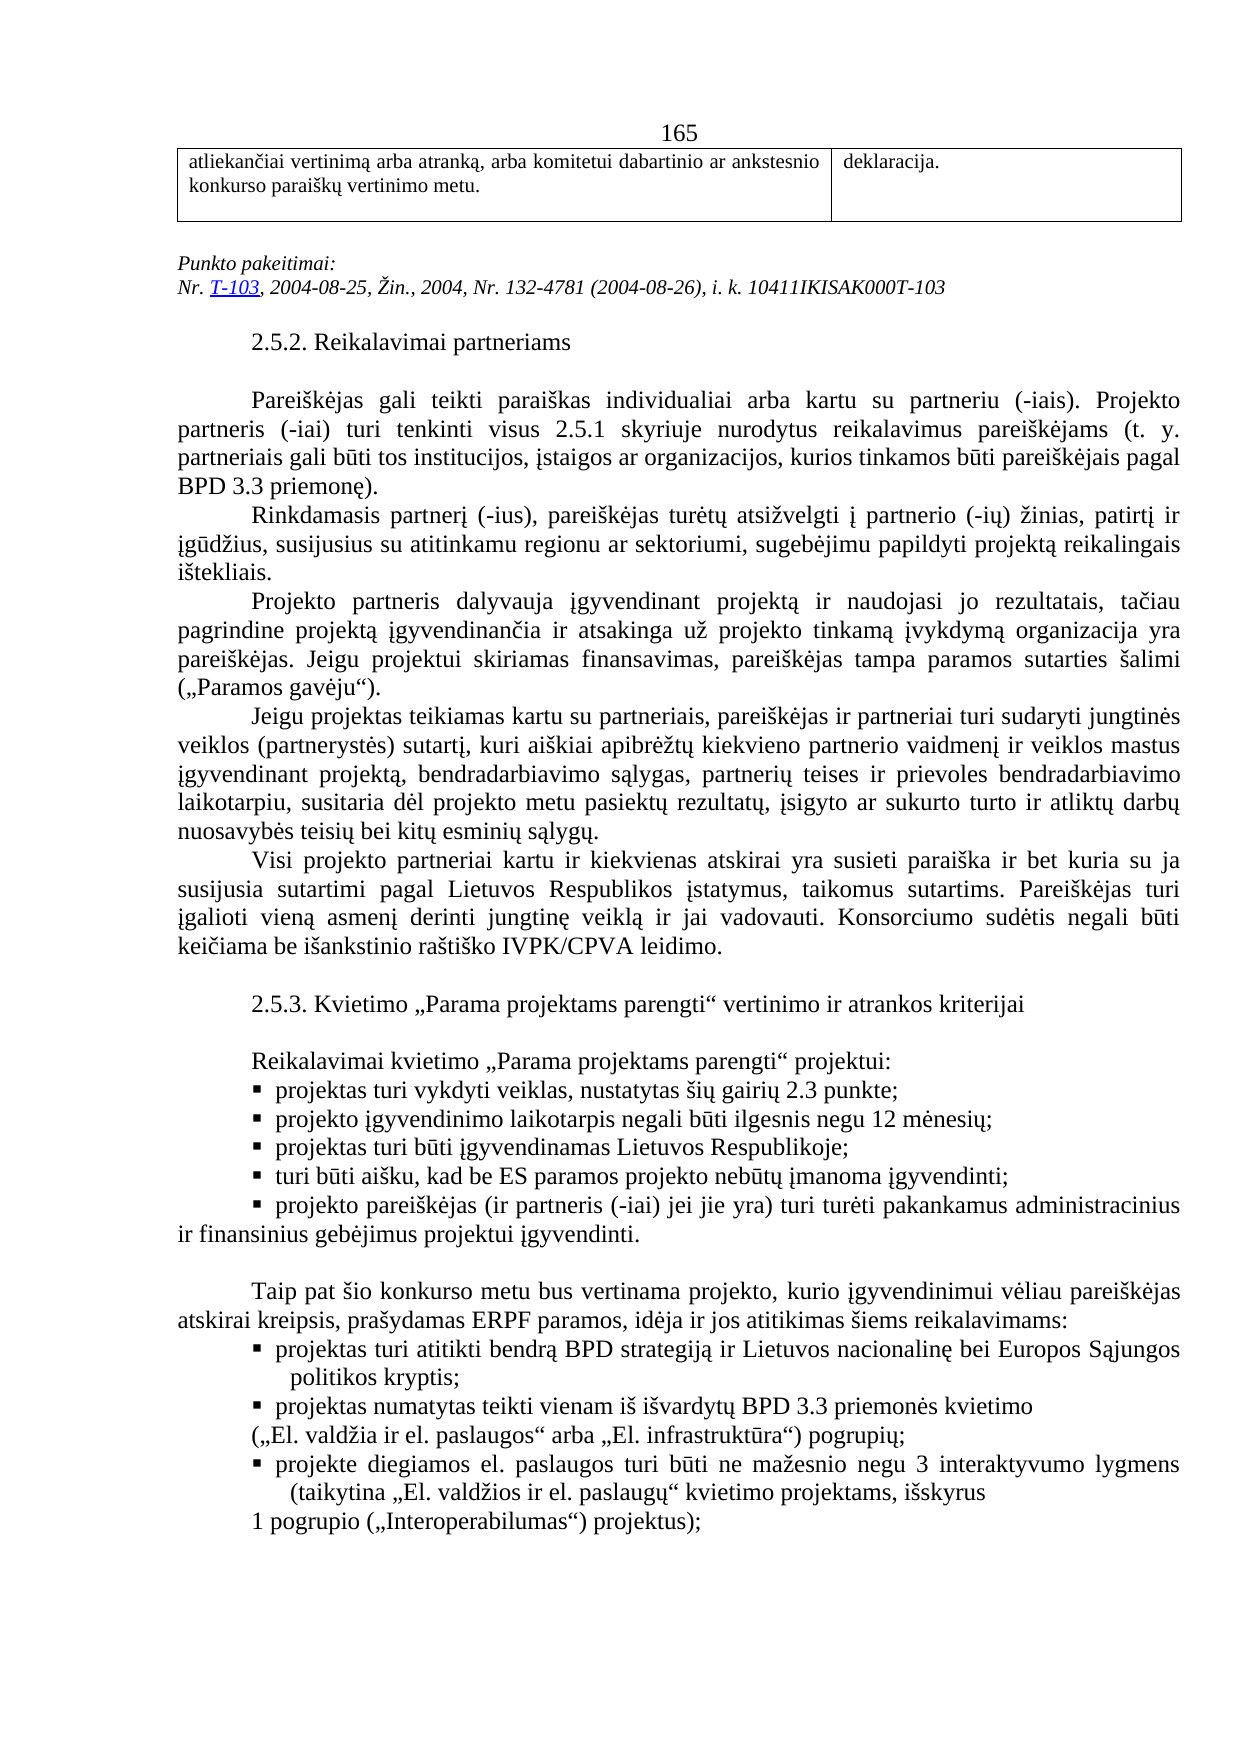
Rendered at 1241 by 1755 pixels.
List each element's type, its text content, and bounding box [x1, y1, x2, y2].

text 2.5.3. Kvietimo „Parama projektams parengti“ vertinimo ir atrankos kriterijai [177, 989, 1181, 1017]
text projektas turi būti įgyvendinamas Lietuvos Respublikoje; [177, 1132, 1181, 1161]
text Reikalavimai kvietimo „Parama projektams parengti“ projektui: [177, 1046, 1181, 1075]
text Projekto partneris dalyvauja įgyvendinant projektą ir naudojasi jo rezultatais, tačiau pagrindine projektą įgyvendinančia ir atsakinga už projekto tinkamą įvykdymą organizacija yra pareiškėjas. Jeigu projektui skiriamas finansavimas, pareiškėjas tampa paramos sutarties šalimi („Paramos gavėju“). [177, 586, 1181, 701]
text Pareiškėjas gali teikti paraiškas individualiai arba kartu su partneriu (-iais). Projekto partneris (-iai) turi tenkinti visus 2.5.1 skyriuje nurodytus reikalavimus pareiškėjams (t. y. partneriais gali būti tos institucijos, įstaigos ar organizacijos, kurios tinkamos būti pareiškėjais pagal BPD 3.3 priemonę). [177, 385, 1181, 500]
text Rinkdamasis partnerį (-ius), pareiškėjas turėtų atsižvelgti į partnerio (-ių) žinias, patirtį ir įgūdžius, susijusius su atitinkamu regionu ar sektoriumi, sugebėjimu papildyti projektą reikalingais ištekliais. [177, 500, 1181, 586]
text turi būti aišku, kad be ES paramos projekto nebūtų įmanoma įgyvendinti; [177, 1161, 1181, 1190]
text („El. valdžia ir el. paslaugos“ arba „El. infrastruktūra“) pogrupių; [251, 1420, 1181, 1449]
text Taip pat šio konkurso metu bus vertinama projekto, kurio įgyvendinimui vėliau pareiškėjas atskirai kreipsis, prašydamas ERPF paramos, idėja ir jos atitikimas šiems reikalavimams: [177, 1276, 1181, 1334]
text projekte diegiamos el. paslaugos turi būti ne mažesnio negu 3 interaktyvumo lygmens (taikytina „El. valdžios ir el. paslaugų“ kvietimo projektams, išskyrus [251, 1449, 1181, 1506]
text projektas turi atitikti bendrą BPD strategiją ir Lietuvos nacionalinę bei Europos Sąjungos politikos kryptis; [251, 1334, 1181, 1391]
text projektas turi vykdyti veiklas, nustatytas šių gairių 2.3 punkte; [177, 1075, 1181, 1104]
text projektas numatytas teikti vienam iš išvardytų BPD 3.3 priemonės kvietimo [251, 1391, 1181, 1420]
text 1 pogrupio („Interoperabilumas“) projektus); [251, 1506, 1181, 1535]
text Visi projekto partneriai kartu ir kiekvienas atskirai yra susieti paraiška ir bet kuria su ja susijusia sutartimi pagal Lietuvos Respublikos įstatymus, taikomus sutartims. Pareiškėjas turi įgalioti vieną asmenį derinti jungtinę veiklą ir jai vadovauti. Konsorciumo sudėtis negali būti keičiama be išankstinio raštiško IVPK/CPVA leidimo. [177, 845, 1181, 960]
text 2.5.2. Reikalavimai partneriams [177, 327, 1181, 356]
table_cell deklaracija. [832, 149, 1181, 221]
text Punkto pakeitimai: [177, 251, 1181, 275]
text projekto įgyvendinimo laikotarpis negali būti ilgesnis negu 12 mėnesių; [177, 1104, 1181, 1132]
text Nr. T-103, 2004-08-25, Žin., 2004, Nr. 132-4781 (2004-08-26), i. k. 10411IKISAK000T-103 [177, 275, 1181, 299]
text projekto pareiškėjas (ir partneris (-iai) jei jie yra) turi turėti pakankamus administracinius ir finansinius gebėjimus projektui įgyvendinti. [177, 1190, 1181, 1247]
table_cell atliekančiai vertinimą arba atranką, arba komitetui dabartinio ar ankstesnio konkurso paraiškų vertinimo metu. [178, 149, 831, 221]
text Jeigu projektas teikiamas kartu su partneriais, pareiškėjas ir partneriai turi sudaryti jungtinės veiklos (partnerystės) sutartį, kuri aiškiai apibrėžtų kiekvieno partnerio vaidmenį ir veiklos mastus įgyvendinant projektą, bendradarbiavimo sąlygas, partnerių teises ir prievoles bendradarbiavimo laikotarpiu, susitaria dėl projekto metu pasiektų rezultatų, įsigyto ar sukurto turto ir atliktų darbų nuosavybės teisių bei kitų esminių sąlygų. [177, 701, 1181, 845]
